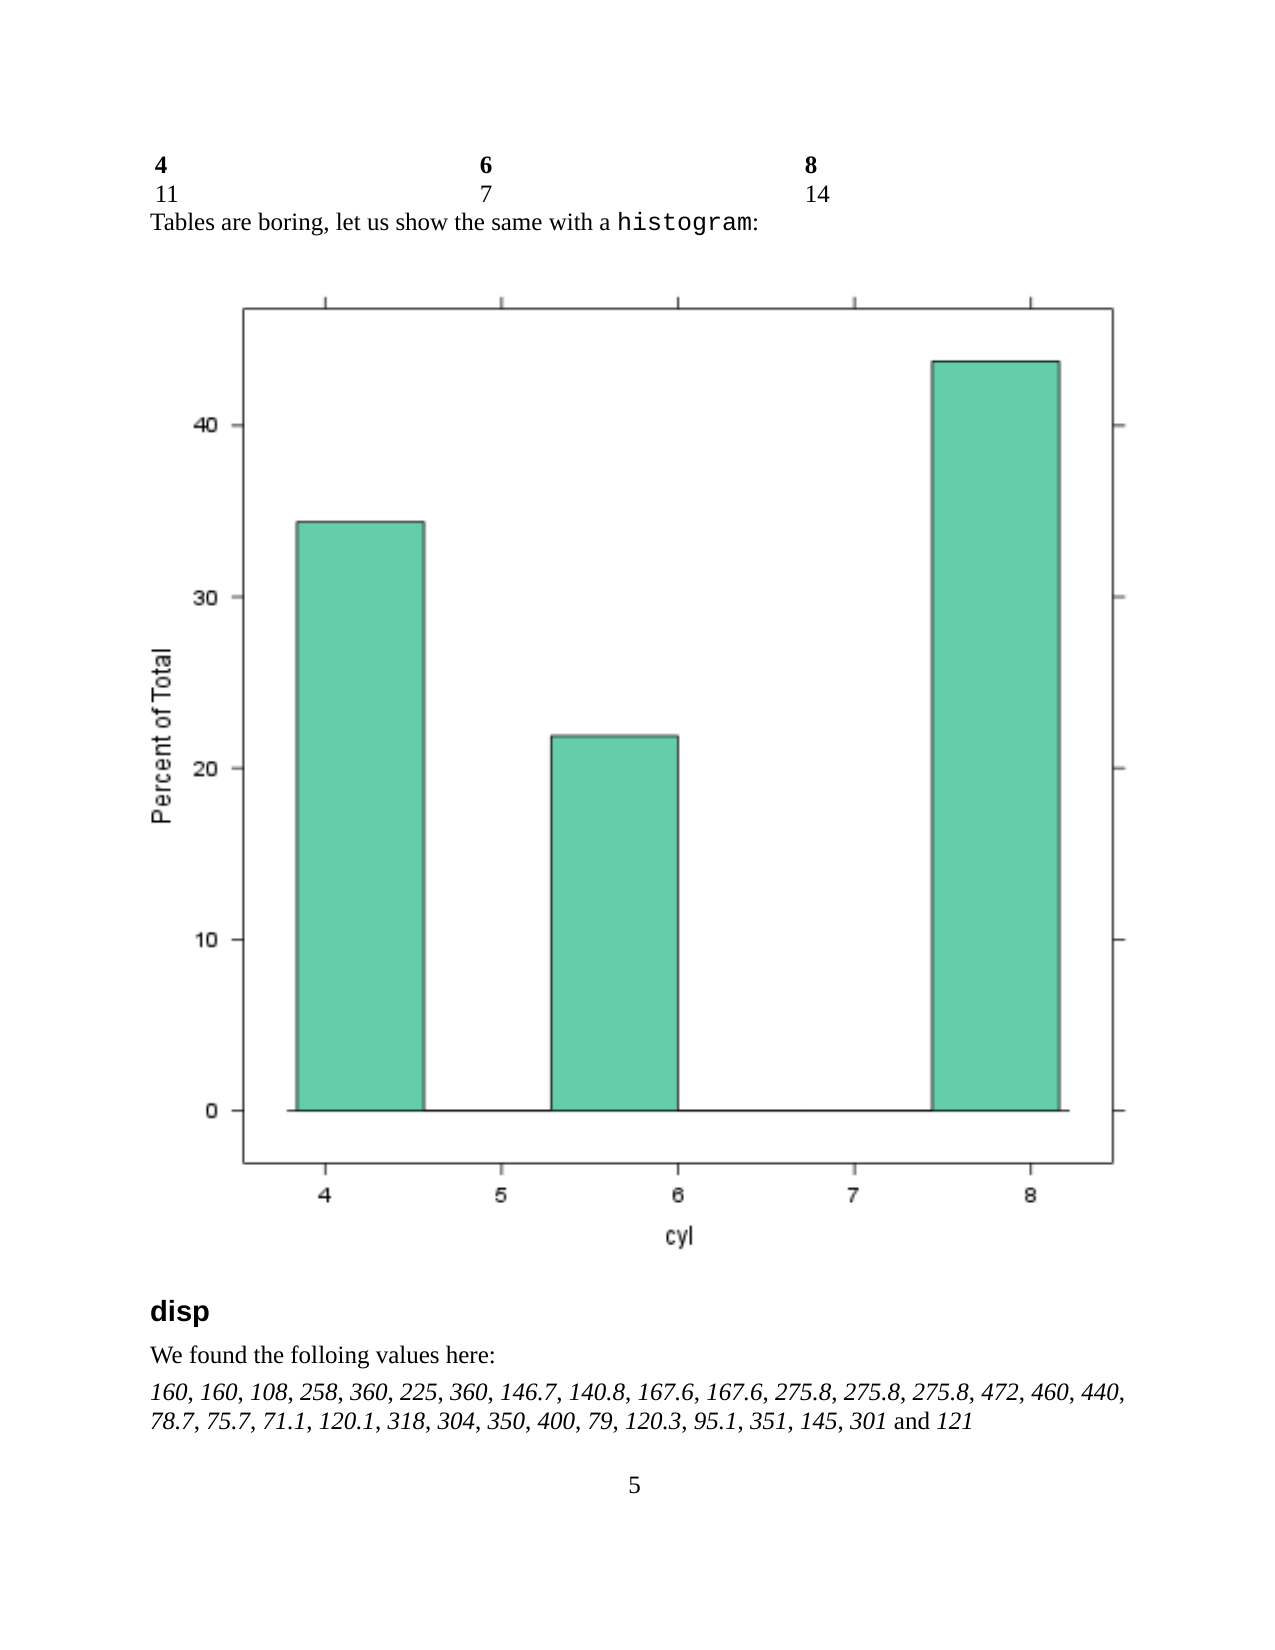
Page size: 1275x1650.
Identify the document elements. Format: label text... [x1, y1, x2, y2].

subtitle disp [150, 1294, 1125, 1327]
text Tables are boring, let us show the same with a histogram: [150, 207, 1125, 238]
table_cell 11 [150, 179, 475, 207]
table_cell 14 [800, 179, 1125, 207]
table_header 6 [475, 150, 800, 179]
table_header 8 [800, 150, 1125, 179]
text 160, 160, 108, 258, 360, 225, 360, 146.7, 140.8, 167.6, 167.6, 275.8, 275.8, 275.8, 472, 460, 440, 78.7, 75.7, 71.1, 120.1, 318, 304, 350, 400, 79, 120.3, 95.1, 351, 145, 301 and 121 [150, 1377, 1125, 1435]
picture [150, 247, 1163, 1260]
table_header 4 [150, 150, 475, 179]
table_cell 7 [475, 179, 800, 207]
text We found the folloing values here: [150, 1340, 1125, 1368]
